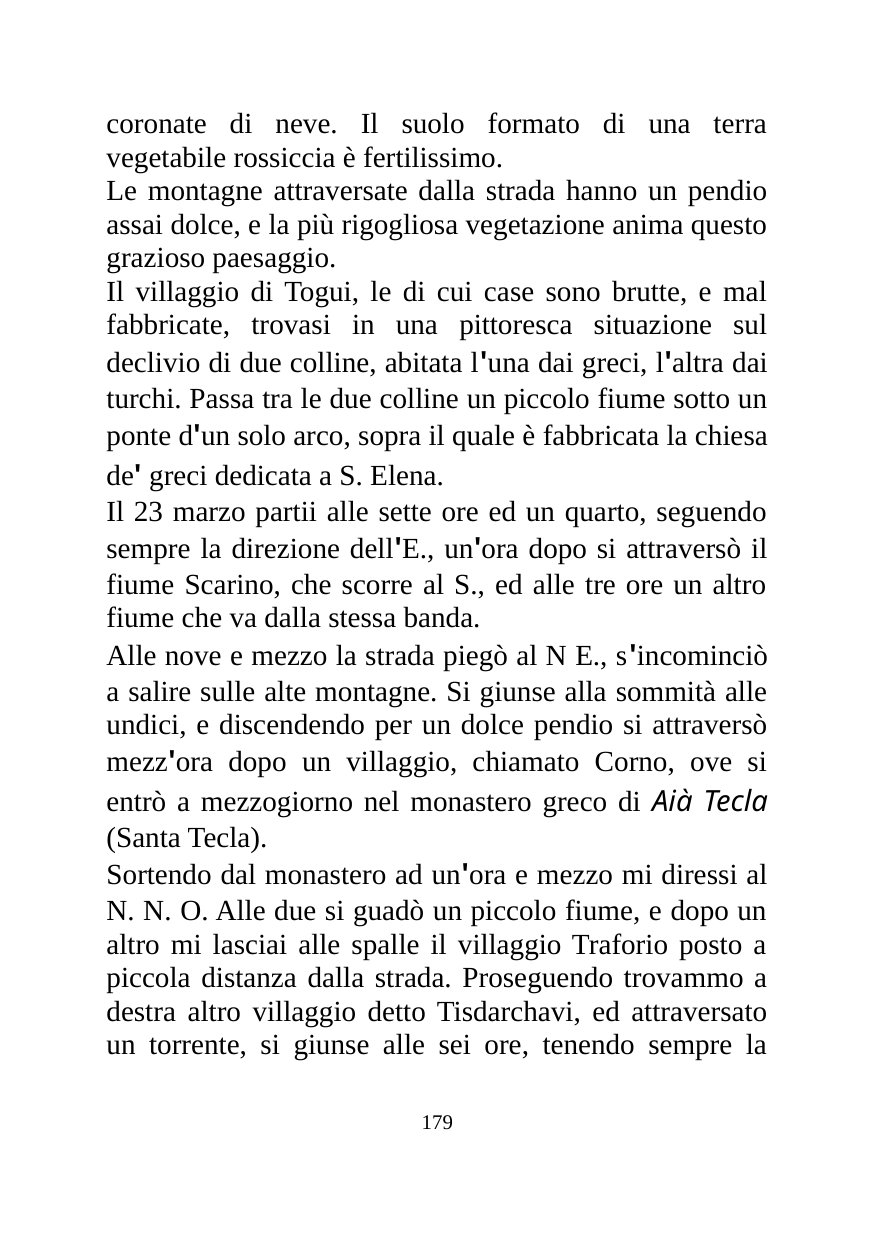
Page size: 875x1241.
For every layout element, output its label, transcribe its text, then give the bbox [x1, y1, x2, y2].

text Il villaggio di Togui, le di cui case sono brutte, e mal fabbricate, trovasi in una pittoresca situazione sul declivio di due colline, abitata l'una dai greci, l'altra dai turchi. Passa tra le due colline un piccolo fiume sotto un ponte d'un solo arco, sopra il quale è fabbricata la chiesa de' greci dedicata a S. Elena. [106, 274, 768, 494]
text Sortendo dal monastero ad un'ora e mezzo mi diressi al N. N. O. Alle due si guadò un piccolo fiume, e dopo un altro mi lasciai alle spalle il villaggio Traforio posto a piccola distanza dalla strada. Proseguendo trovammo a destra altro villaggio detto Tisdarchavi, ed attraversato un torrente, si giunse alle sei ore, tenendo sempre la [106, 854, 768, 1061]
text Alle nove e mezzo la strada piegò al N E., s'incominciò a salire sulle alte montagne. Si giunse alla sommità alle undici, e discendendo per un dolce pendio si attraversò mezz'ora dopo un villaggio, chiamato Corno, ove si entrò a mezzogiorno nel monastero greco di Aià Tecla (Santa Tecla). [106, 634, 768, 854]
text Il 23 marzo partii alle sette ore ed un quarto, seguendo sempre la direzione dell'E., un'ora dopo si attraversò il fiume Scarino, che scorre al S., ed alle tre ore un altro fiume che va dalla stessa banda. [106, 494, 768, 634]
text Le montagne attraversate dalla strada hanno un pendio assai dolce, e la più rigogliosa vegetazione anima questo grazioso paesaggio. [106, 173, 768, 274]
text coronate di neve. Il suolo formato di una terra vegetabile rossiccia è fertilissimo. [106, 106, 768, 173]
